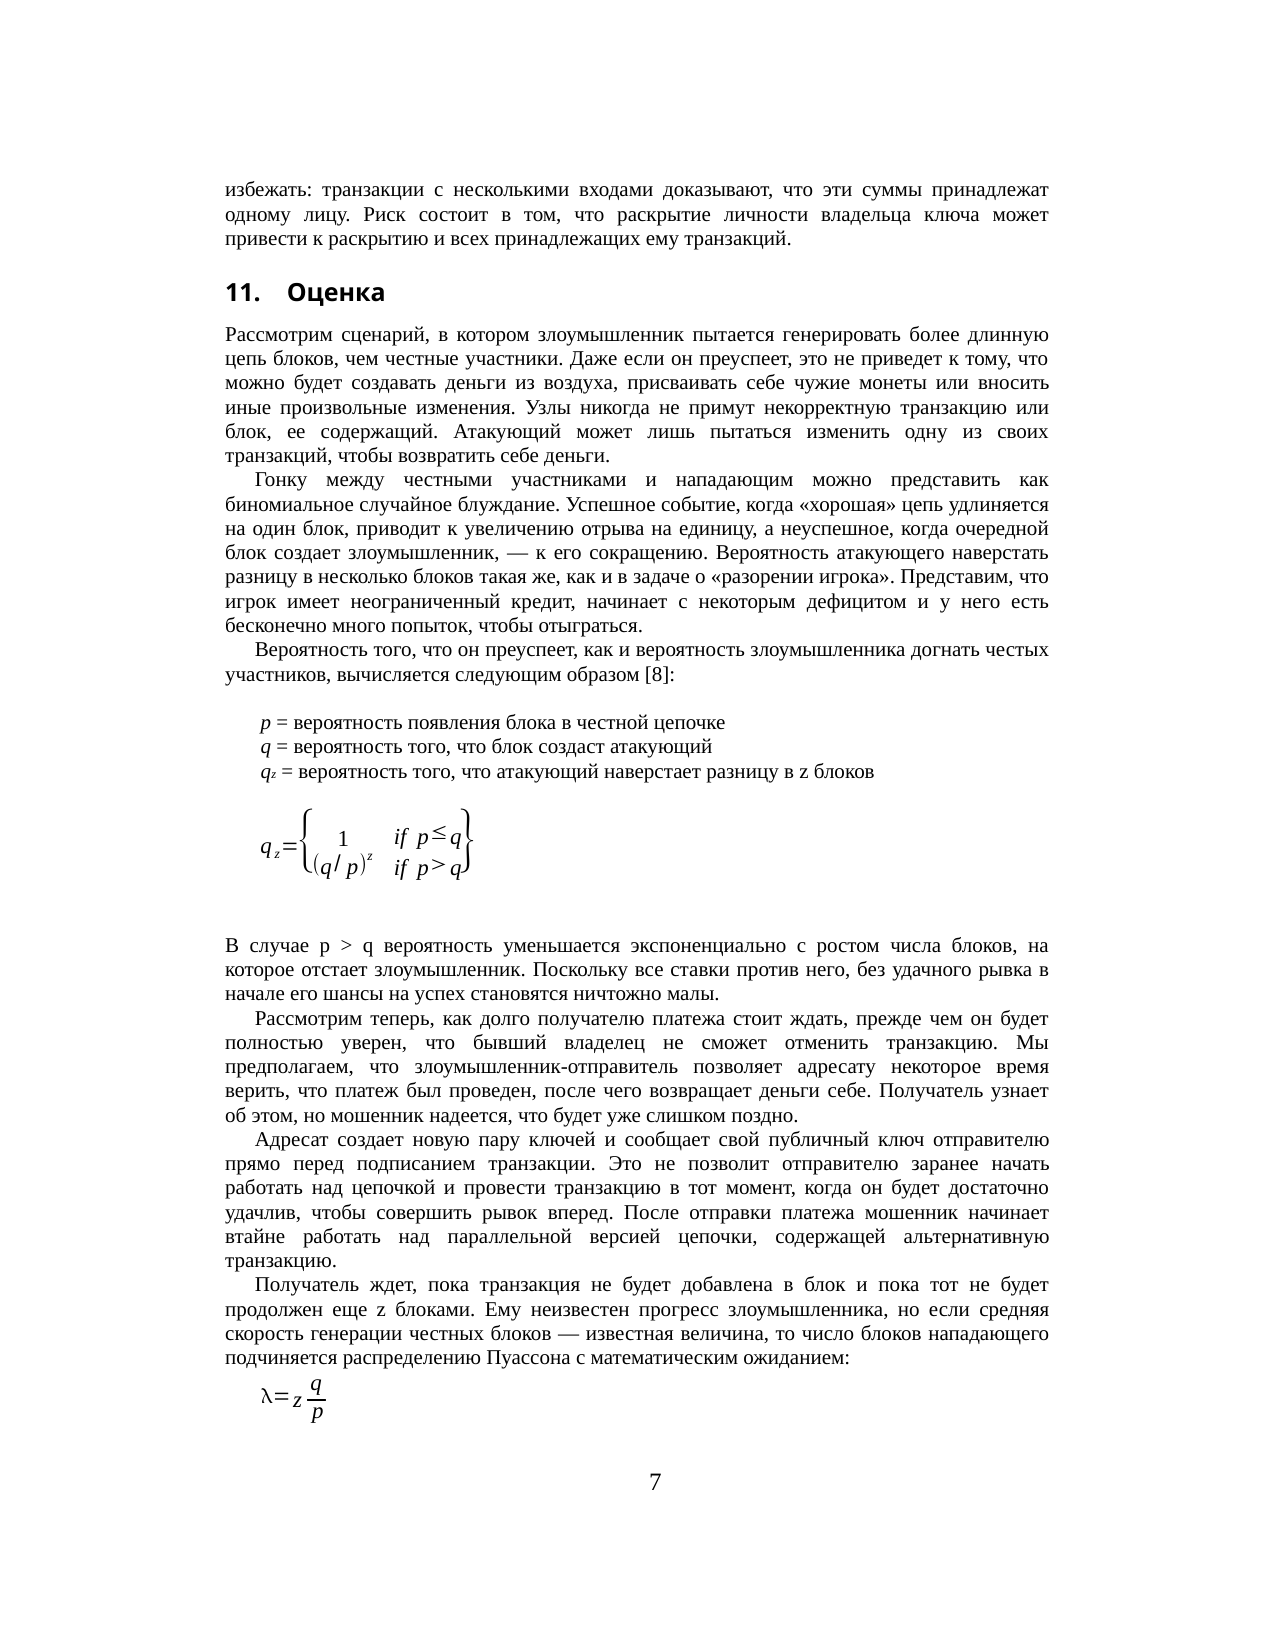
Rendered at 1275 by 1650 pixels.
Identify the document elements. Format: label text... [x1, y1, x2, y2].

text Гонку между честными участниками и нападающим можно представить как биномиальное случайное блуждание. Успешное событие, когда «хорошая» цепь удлиняется на один блок, приводит к увеличению отрыва на единицу, а неуспешное, когда очередной блок создает злоумышленник, — к его сокращению. Вероятность атакующего наверстать разницу в несколько блоков такая же, как и в задаче о «разорении игрока». Представим, что игрок имеет неограниченный кредит, начинает с некоторым дефицитом и у него есть бесконечно много попыток, чтобы отыграться. [225, 467, 1050, 637]
text Адресат создает новую пару ключей и сообщает свой публичный ключ отправителю прямо перед подписанием транзакции. Это не позволит отправителю заранее начать работать над цепочкой и провести транзакцию в тот момент, когда он будет достаточно удачлив, чтобы совершить рывок вперед. После отправки платежа мошенник начинает втайне работать над параллельной версией цепочки, содержащей альтернативную транзакцию. [225, 1127, 1050, 1272]
text Рассмотрим сценарий, в котором злоумышленник пытается генерировать более длинную цепь блоков, чем честные участники. Даже если он преуспеет, это не приведет к тому, что можно будет создавать деньги из воздуха, присваивать себе чужие монеты или вносить иные произвольные изменения. Узлы никогда не примут некорректную транзакцию или блок, ее содержащий. Атакующий может лишь пытаться изменить одну из своих транзакций, чтобы возвратить себе деньги. [225, 322, 1050, 467]
text Рассмотрим теперь, как долго получателю платежа стоит ждать, прежде чем он будет полностью уверен, что бывший владелец не сможет отменить транзакцию. Мы предполагаем, что злоумышленник-отправитель позволяет адресату некоторое время верить, что платеж был проведен, после чего возвращает деньги себе. Получатель узнает об этом, но мошенник надеется, что будет уже слишком поздно. [225, 1005, 1050, 1127]
text Получатель ждет, пока транзакция не будет добавлена в блок и пока тот не будет продолжен еще z блоками. Ему неизвестен прогресс злоумышленника, но если средняя скорость генерации честных блоков — известная величина, то число блоков нападающего подчиняется распределению Пуассона с математическим ожиданием: [225, 1272, 1050, 1369]
text p = вероятность появления блока в честной цепочке [260, 710, 1050, 734]
subtitle 11. Оценка [225, 275, 1050, 309]
text qz = вероятность того, что атакующий наверстает разницу в z блоков [260, 758, 1050, 783]
text избежать: транзакции с несколькими входами доказывают, что эти суммы принадлежат одному лицу. Риск состоит в том, что раскрытие личности владельца ключа может привести к раскрытию и всех принадлежащих ему транзакций. [225, 177, 1050, 250]
text q = вероятность того, что блок создаст атакующий [260, 734, 1050, 758]
text Вероятность того, что он преуспеет, как и вероятность злоумышленника догнать честых участников, вычисляется следующим образом [8]: [225, 637, 1050, 686]
text В случае p > q вероятность уменьшается экспоненциально с ростом числа блоков, на которое отстает злоумышленник. Поскольку все ставки против него, без удачного рывка в начале его шансы на успех становятся ничтожно малы. [225, 932, 1050, 1005]
